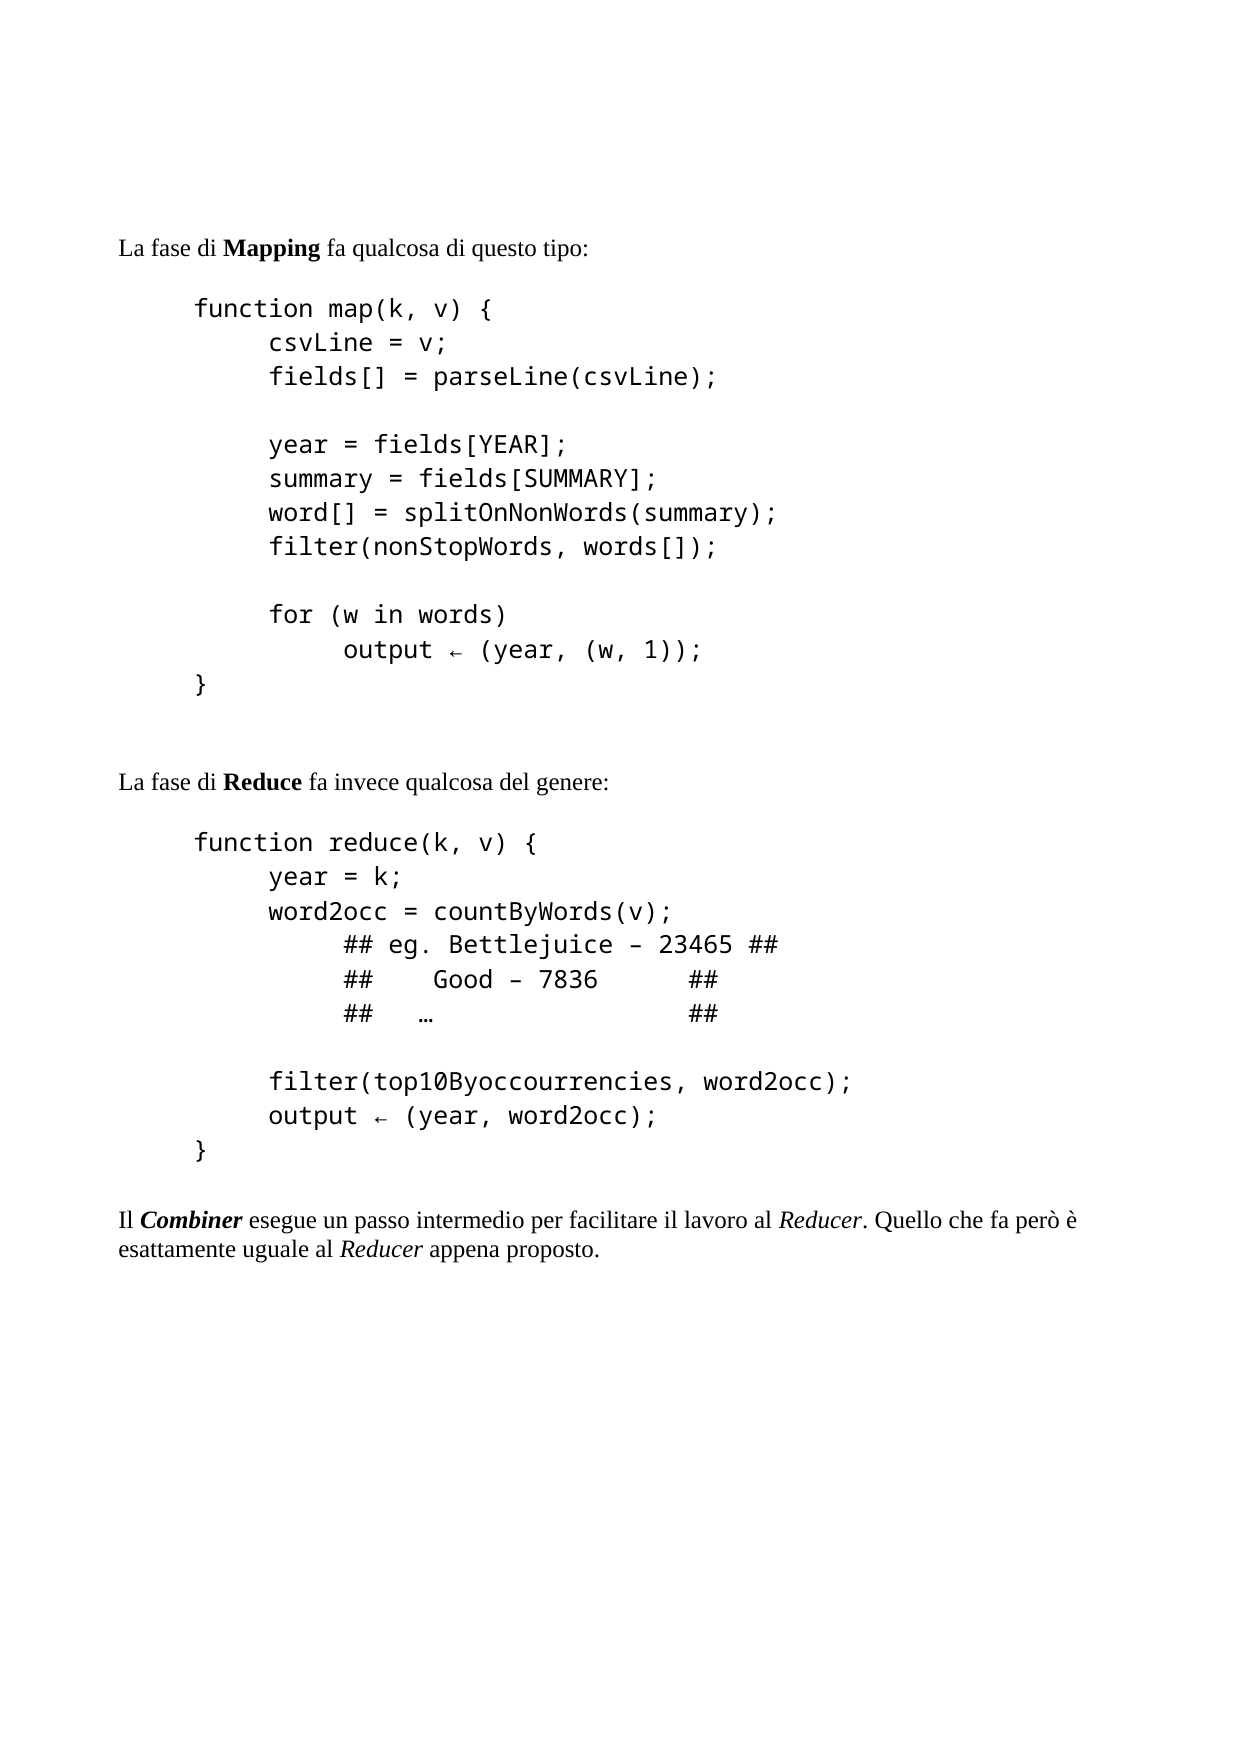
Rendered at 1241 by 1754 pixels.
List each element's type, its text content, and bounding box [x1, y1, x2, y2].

text La fase di Mapping fa qualcosa di questo tipo: [118, 233, 1122, 262]
text } [118, 665, 1122, 699]
text La fase di Reduce fa invece qualcosa del genere: [118, 767, 1122, 796]
text csvLine = v; [118, 325, 1122, 359]
text filter(nonStopWords, words[]); [118, 529, 1122, 563]
text year = k; [118, 859, 1122, 893]
text } [118, 1132, 1122, 1166]
text for (w in words) [118, 597, 1122, 631]
text fields[] = parseLine(csvLine); [118, 359, 1122, 393]
text filter(top10Byoccourrencies, word2occ); [118, 1063, 1122, 1097]
text year = fields[YEAR]; [118, 427, 1122, 461]
text output ← (year, (w, 1)); [118, 631, 1122, 665]
text word[] = splitOnNonWords(summary); [118, 495, 1122, 529]
text function reduce(k, v) { [118, 825, 1122, 859]
text summary = fields[SUMMARY]; [118, 461, 1122, 495]
text word2occ = countByWords(v); [118, 893, 1122, 927]
text ## Good – 7836 ## [118, 961, 1122, 995]
text Il Combiner esegue un passo intermedio per facilitare il lavoro al Reducer. Quello che fa però è esattamente uguale al Reducer appena proposto. [118, 1206, 1122, 1263]
text function map(k, v) { [118, 291, 1122, 325]
text ## … ## [118, 995, 1122, 1029]
text ## eg. Bettlejuice – 23465 ## [118, 927, 1122, 961]
text output ← (year, word2occ); [118, 1097, 1122, 1132]
